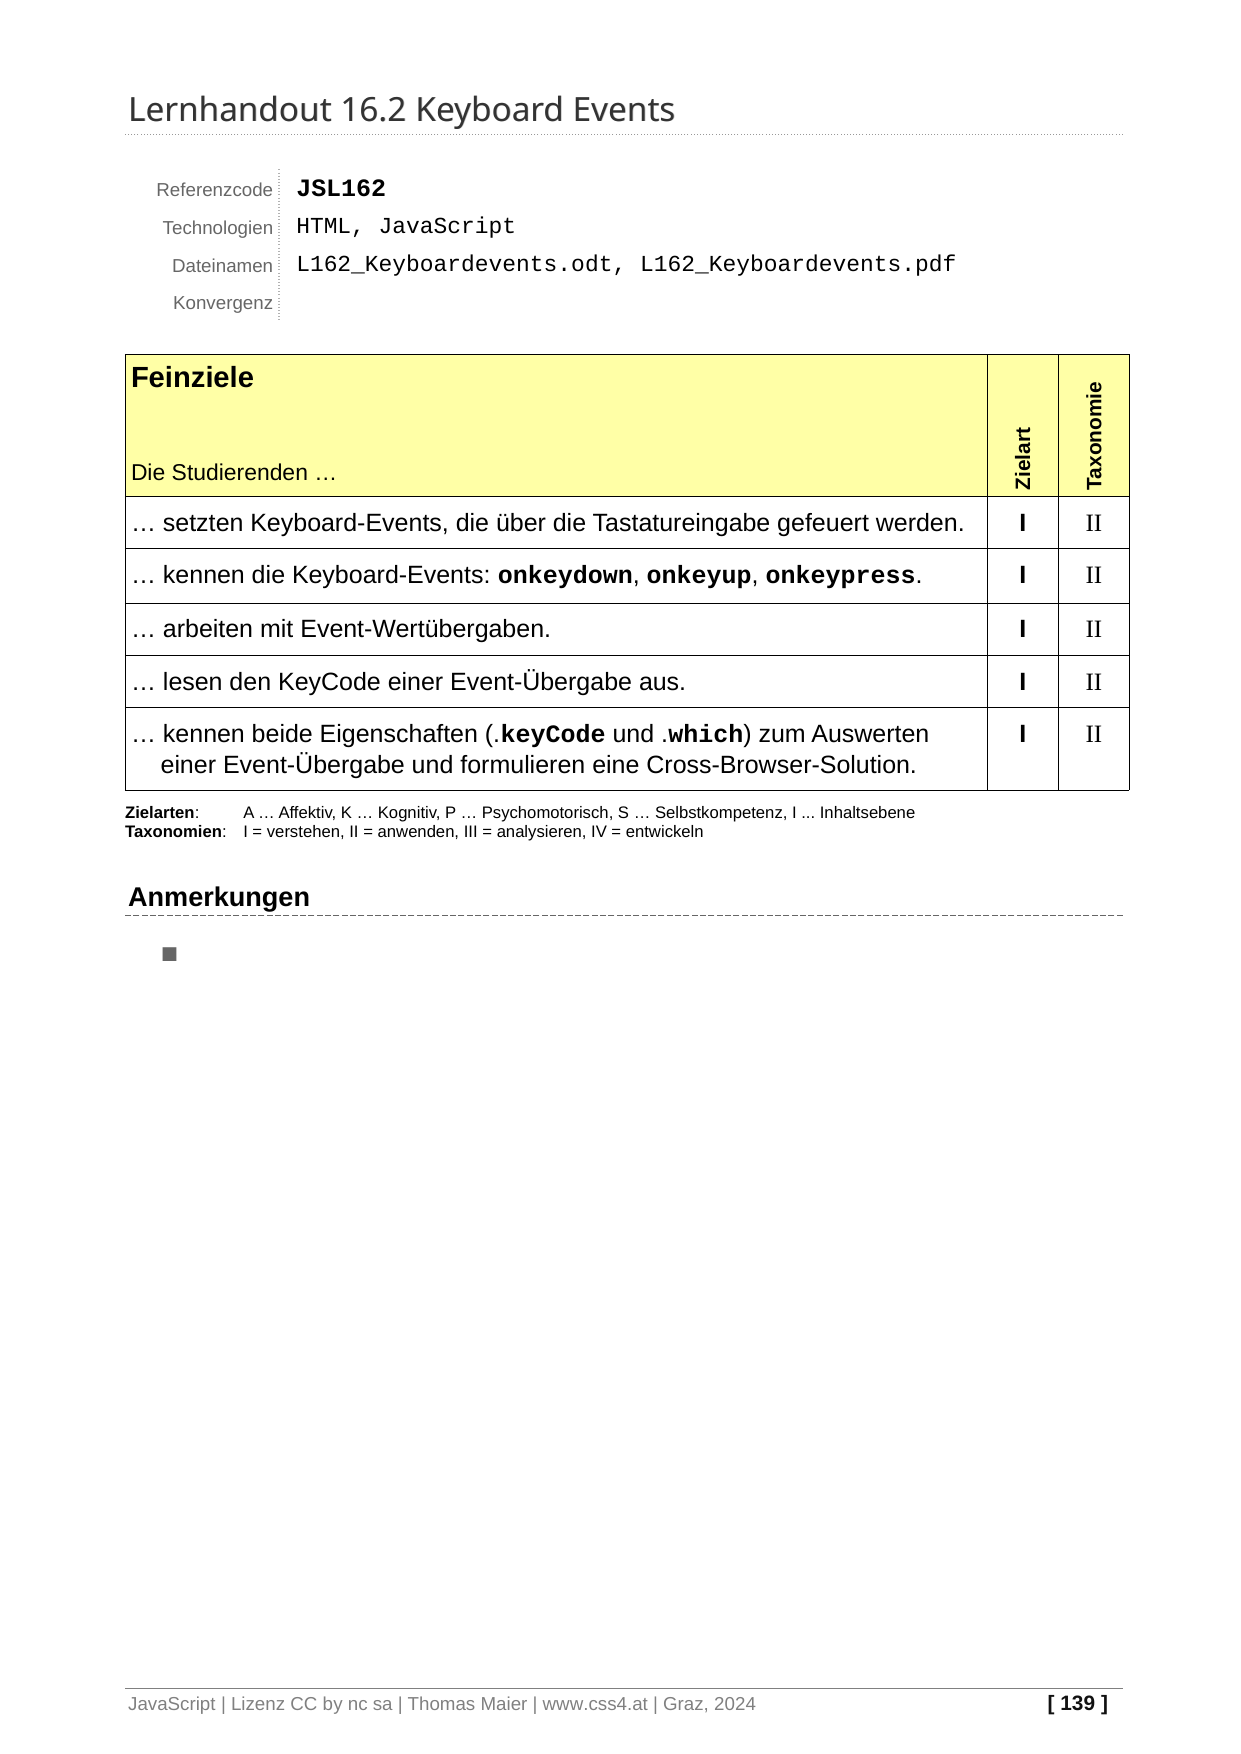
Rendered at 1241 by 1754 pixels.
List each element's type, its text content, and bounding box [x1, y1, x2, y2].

table_cell I [988, 604, 1058, 655]
table_cell Konvergenz [125, 284, 278, 321]
table_cell Dateinamen [125, 247, 278, 284]
table_cell II [1059, 549, 1129, 603]
table_cell I [988, 497, 1058, 548]
table_header JSL162 [279, 169, 1129, 209]
table_cell … kennen beide Eigenschaften (.keyCode und .which) zum Auswerten einer Event-Übergabe und formulieren eine Cross-Browser-Solution. [126, 708, 987, 790]
table_cell I [988, 549, 1058, 603]
table_cell II [1059, 656, 1129, 707]
table_cell … setzten Keyboard-Events, die über die Tastatureingabe gefeuert werden. [126, 497, 987, 548]
table_cell HTML, JavaScript [279, 209, 1129, 247]
table_cell … kennen die Keyboard-Events: onkeydown, onkeyup, onkeypress. [126, 549, 987, 603]
table_header Zielart [988, 355, 1058, 496]
table_cell II [1059, 708, 1129, 790]
table_cell [279, 284, 1129, 321]
text Zielarten: A … Affektiv, K … Kognitiv, P … Psychomotorisch, S … Selbstkompetenz, I ... Inhaltsebene Taxonomien: I = verstehen, II = anwenden, III = analysieren, IV = entwickeln [125, 803, 1123, 841]
text Anmerkungen [125, 878, 1123, 915]
table_cell II [1059, 604, 1129, 655]
table_header Taxonomie [1059, 355, 1129, 496]
table_cell L162_Keyboardevents.odt, L162_Keyboardevents.pdf [279, 247, 1129, 284]
table_cell I [988, 708, 1058, 790]
table_cell Technologien [125, 209, 278, 247]
table_cell … arbeiten mit Event-Wertübergaben. [126, 604, 987, 655]
table_header Feinziele Die Studierenden … [126, 355, 987, 496]
table_cell I [988, 656, 1058, 707]
table_header Referenzcode [125, 169, 278, 209]
table_cell … lesen den KeyCode einer Event-Übergabe aus. [126, 656, 987, 707]
subtitle Lernhandout 16.2 Keyboard Events [125, 83, 1123, 134]
table_cell II [1059, 497, 1129, 548]
